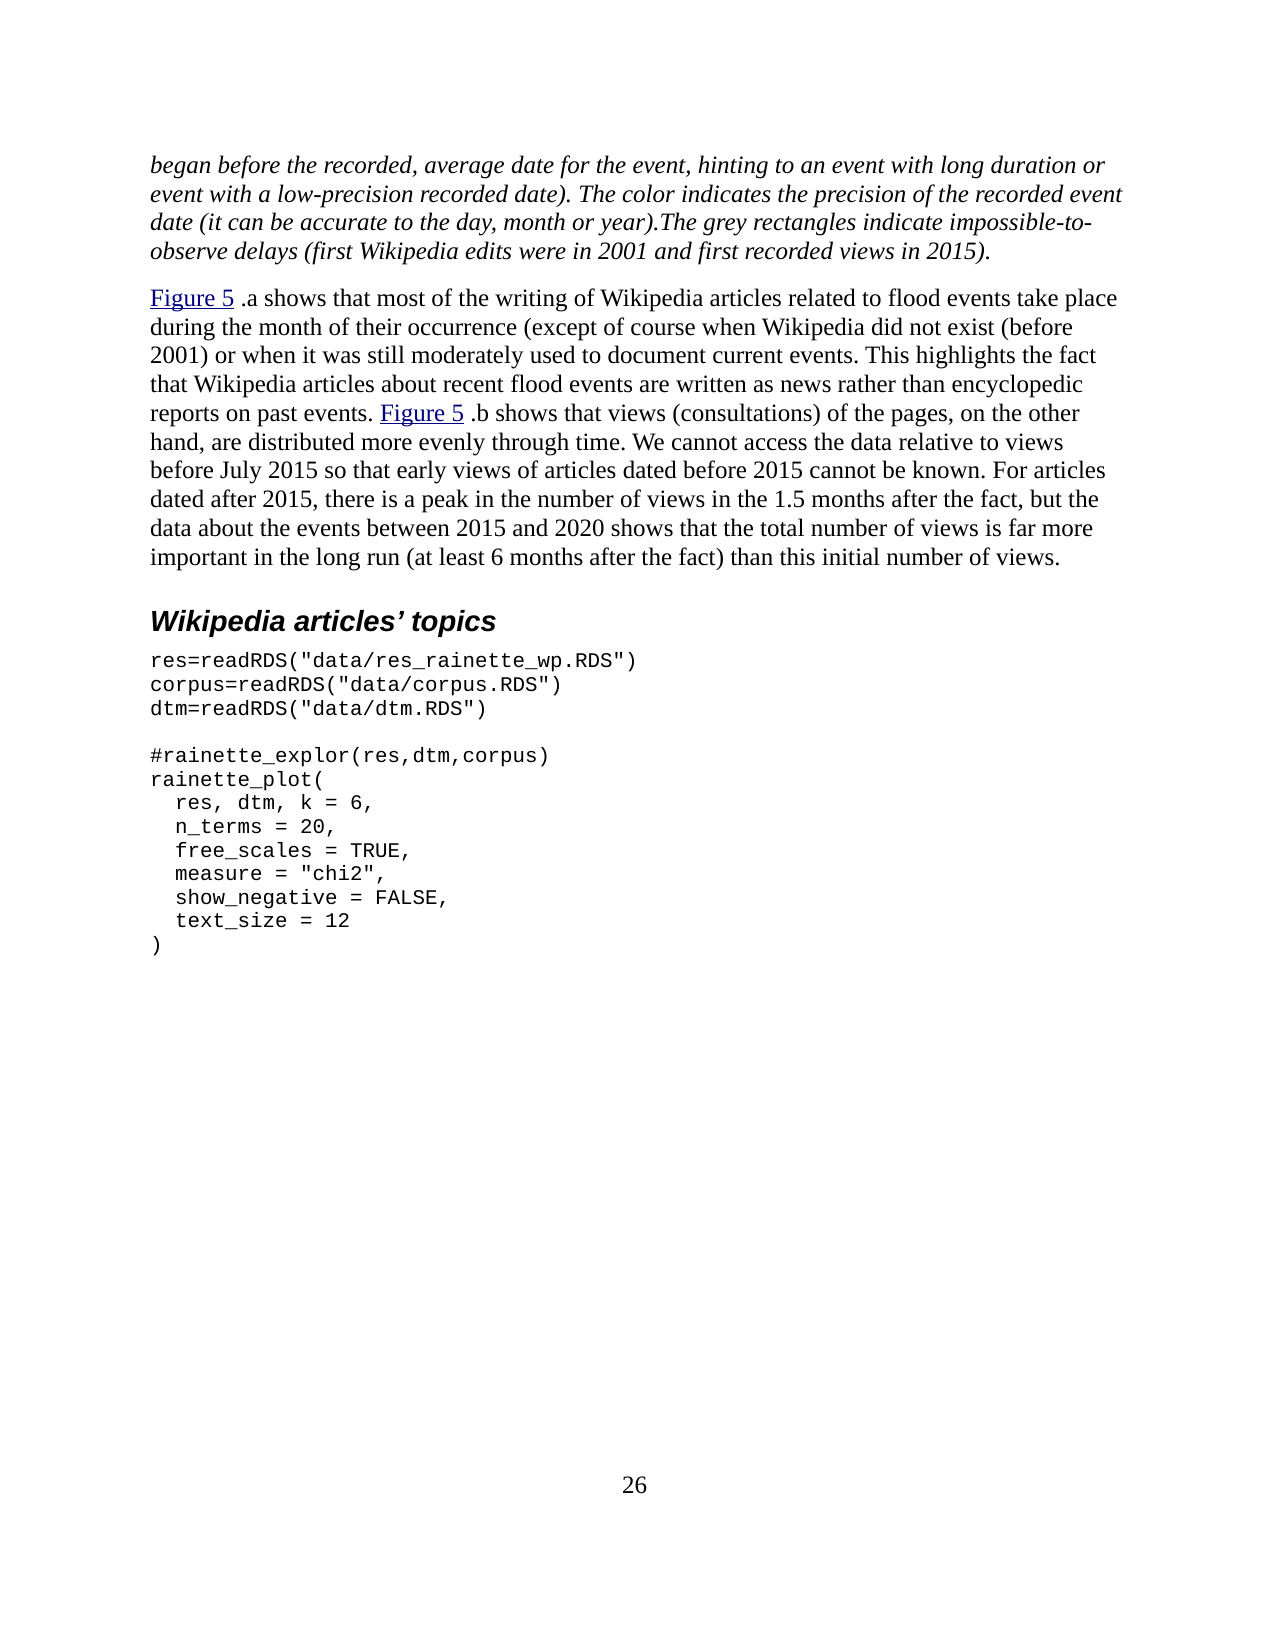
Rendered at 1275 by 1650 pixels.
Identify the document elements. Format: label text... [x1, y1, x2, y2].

subtitle Wikipedia articles’ topics [150, 604, 1125, 638]
text text_size = 12 [150, 911, 1125, 934]
text res, dtm, k = 6, [150, 792, 1125, 816]
text began before the recorded, average date for the event, hinting to an event with long duration or event with a low-precision recorded date). The color indicates the precision of the recorded event date (it can be accurate to the day, month or year).The grey rectangles indicate impossible-to-observe delays (first Wikipedia edits were in 2001 and first recorded views in 2015). [150, 150, 1125, 265]
text ) [150, 934, 1125, 958]
text rainette_plot( [150, 769, 1125, 792]
text corpus=readRDS("data/corpus.RDS") [150, 674, 1125, 698]
text show_negative = FALSE, [150, 887, 1125, 911]
text Figure 5 .a shows that most of the writing of Wikipedia articles related to flood events take place during the month of their occurrence (except of course when Wikipedia did not exist (before 2001) or when it was still moderately used to document current events. This highlights the fact that Wikipedia articles about recent flood events are written as news rather than encyclopedic reports on past events. Figure 5 .b shows that views (consultations) of the pages, on the other hand, are distributed more evenly through time. We cannot access the data relative to views before July 2015 so that early views of articles dated before 2015 cannot be known. For articles dated after 2015, there is a peak in the number of views in the 1.5 months after the fact, but the data about the events between 2015 and 2020 shows that the total number of views is far more important in the long run (at least 6 months after the fact) than this initial number of views. [150, 283, 1125, 570]
text res=readRDS("data/res_rainette_wp.RDS") [150, 650, 1125, 674]
text n_terms = 20, [150, 816, 1125, 839]
text measure = "chi2", [150, 863, 1125, 887]
text #rainette_explor(res,dtm,corpus) [150, 745, 1125, 769]
text free_scales = TRUE, [150, 839, 1125, 863]
text dtm=readRDS("data/dtm.RDS") [150, 698, 1125, 721]
